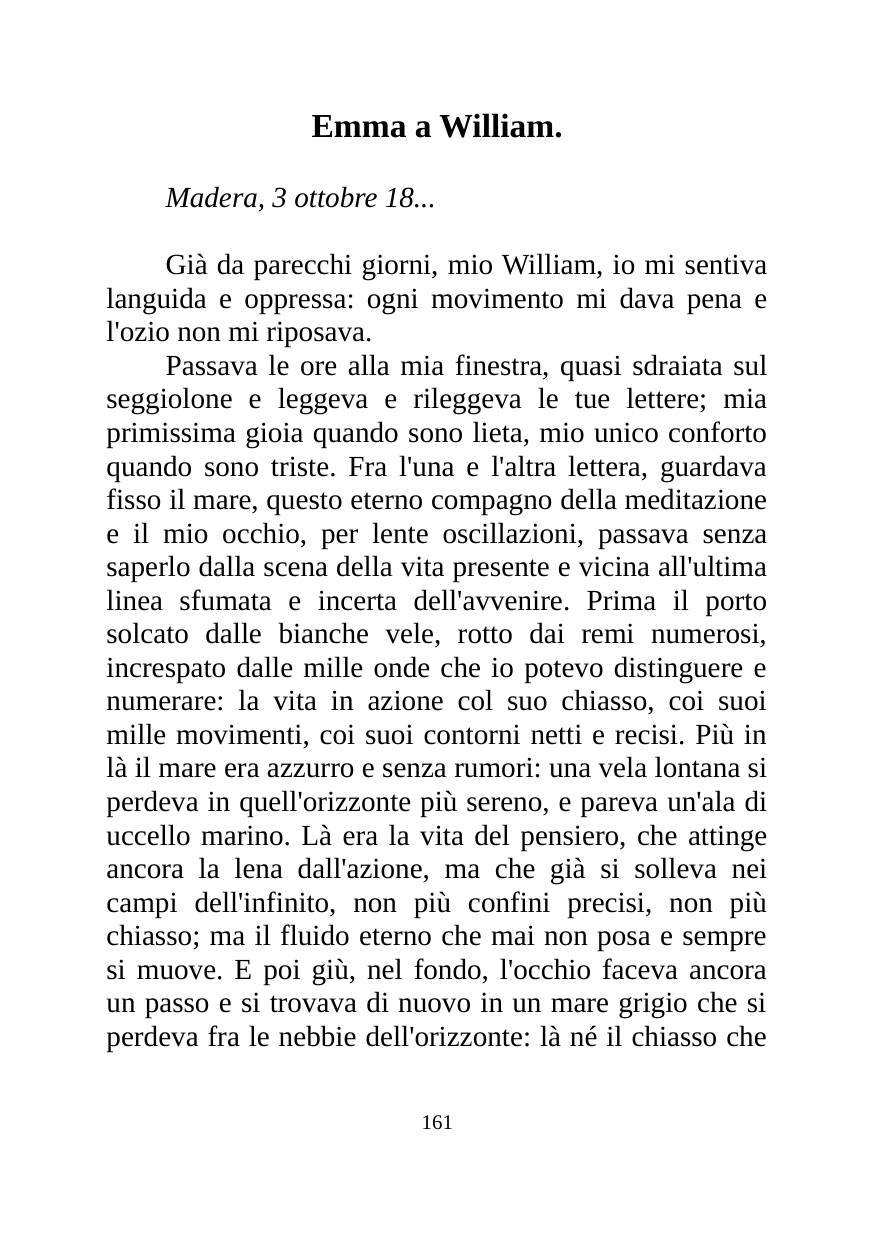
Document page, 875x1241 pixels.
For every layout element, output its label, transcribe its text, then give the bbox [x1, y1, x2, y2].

subtitle Emma a William. [106, 106, 768, 145]
text Madera, 3 ottobre 18... [106, 180, 768, 214]
text Già da parecchi giorni, mio William, io mi sentiva languida e oppressa: ogni movimento mi dava pena e l'ozio non mi riposava. [106, 247, 768, 348]
text Passava le ore alla mia finestra, quasi sdraiata sul seggiolone e leggeva e rileggeva le tue lettere; mia primissima gioia quando sono lieta, mio unico conforto quando sono triste. Fra l'una e l'altra lettera, guardava fisso il mare, questo eterno compagno della meditazione e il mio occhio, per lente oscillazioni, passava senza saperlo dalla scena della vita presente e vicina all'ultima linea sfumata e incerta dell'avvenire. Prima il porto solcato dalle bianche vele, rotto dai remi numerosi, increspato dalle mille onde che io potevo distinguere e numerare: la vita in azione col suo chiasso, coi suoi mille movimenti, coi suoi contorni netti e recisi. Più in là il mare era azzurro e senza rumori: una vela lontana si perdeva in quell'orizzonte più sereno, e pareva un'ala di uccello marino. Là era la vita del pensiero, che attinge ancora la lena dall'azione, ma che già si solleva nei campi dell'infinito, non più confini precisi, non più chiasso; ma il fluido eterno che mai non posa e sempre si muove. E poi giù, nel fondo, l'occhio faceva ancora un passo e si trovava di nuovo in un mare grigio che si perdeva fra le nebbie dell'orizzonte: là né il chiasso che [106, 348, 768, 1052]
